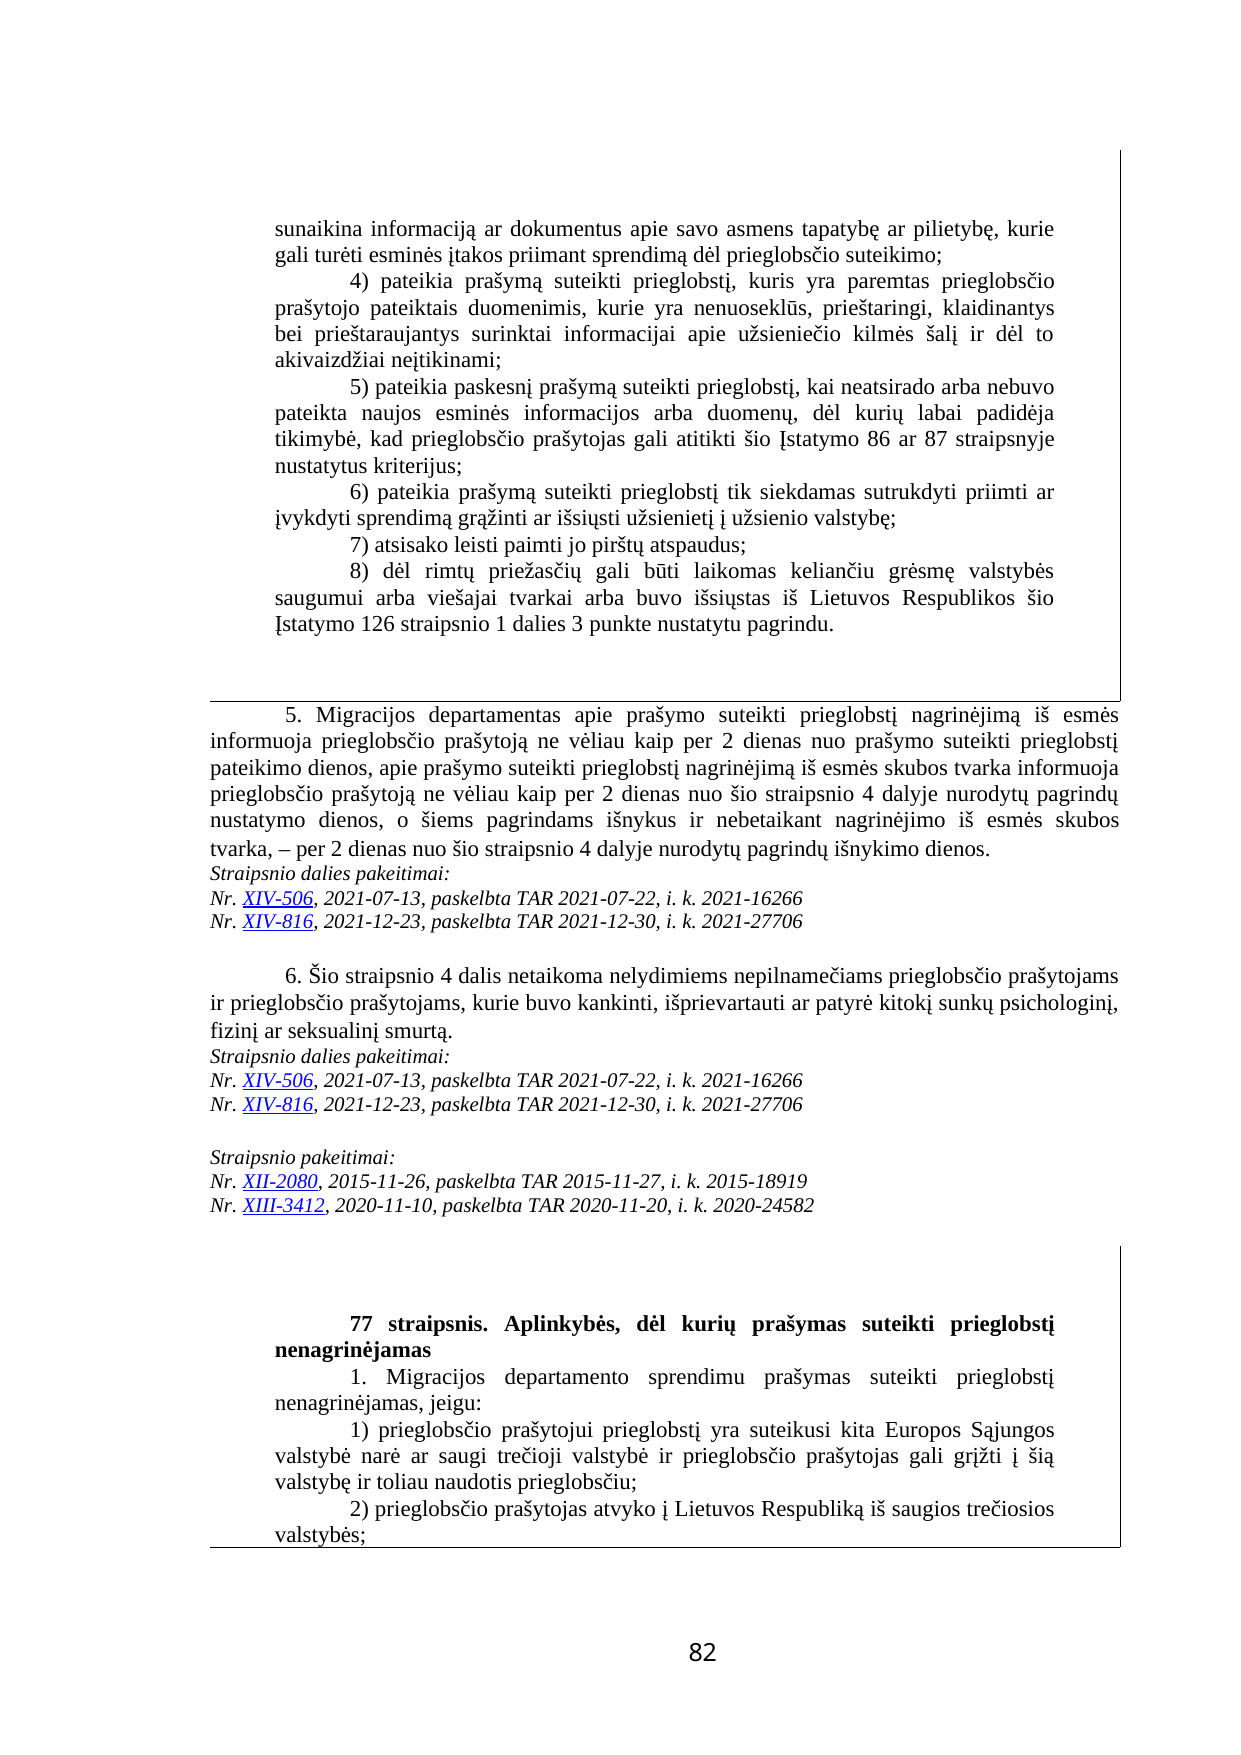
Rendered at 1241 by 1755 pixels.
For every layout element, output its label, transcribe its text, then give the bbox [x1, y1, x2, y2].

text Straipsnio dalies pakeitimai: [210, 861, 1120, 885]
text 2) prieglobsčio prašytojas atvyko į Lietuvos Respubliką iš saugios trečiosios valstybės; [210, 1495, 1120, 1547]
text 4) pateikia prašymą suteikti prieglobstį, kuris yra paremtas prieglobsčio prašytojo pateiktais duomenimis, kurie yra nenuoseklūs, prieštaringi, klaidinantys bei prieštaraujantys surinktai informacijai apie užsieniečio kilmės šalį ir dėl to akivaizdžiai neįtikinami; [210, 267, 1120, 373]
text 6) pateikia prašymą suteikti prieglobstį tik siekdamas sutrukdyti priimti ar įvykdyti sprendimą grąžinti ar išsiųsti užsienietį į užsienio valstybę; [210, 478, 1120, 531]
text 6. Šio straipsnio 4 dalis netaikoma nelydimiems nepilnamečiams prieglobsčio prašytojams ir prieglobsčio prašytojams, kurie buvo kankinti, išprievartauti ar patyrė kitokį sunkų psichologinį, fizinį ar seksualinį smurtą. [210, 962, 1120, 1044]
text 5. Migracijos departamentas apie prašymo suteikti prieglobstį nagrinėjimą iš esmės informuoja prieglobsčio prašytoją ne vėliau kaip per 2 dienas nuo prašymo suteikti prieglobstį pateikimo dienos, apie prašymo suteikti prieglobstį nagrinėjimą iš esmės skubos tvarka informuoja prieglobsčio prašytoją ne vėliau kaip per 2 dienas nuo šio straipsnio 4 dalyje nurodytų pagrindų nustatymo dienos, o šiems pagrindams išnykus ir nebetaikant nagrinėjimo iš esmės skubos tvarka, – per 2 dienas nuo šio straipsnio 4 dalyje nurodytų pagrindų išnykimo dienos. [210, 701, 1120, 861]
text Nr. XIV-506, 2021-07-13, paskelbta TAR 2021-07-22, i. k. 2021-16266 [210, 1068, 1120, 1092]
text 77 straipsnis. Aplinkybės, dėl kurių prašymas suteikti prieglobstį nenagrinėjamas [210, 1246, 1120, 1363]
text Straipsnio pakeitimai: [210, 1145, 1120, 1169]
text Nr. XII-2080, 2015-11-26, paskelbta TAR 2015-11-27, i. k. 2015-18919 [210, 1169, 1120, 1193]
text 5) pateikia paskesnį prašymą suteikti prieglobstį, kai neatsirado arba nebuvo pateikta naujos esminės informacijos arba duomenų, dėl kurių labai padidėja tikimybė, kad prieglobsčio prašytojas gali atitikti šio Įstatymo 86 ar 87 straipsnyje nustatytus kriterijus; [210, 373, 1120, 478]
text 1. Migracijos departamento sprendimu prašymas suteikti prieglobstį nenagrinėjamas, jeigu: [210, 1363, 1120, 1416]
text 8) dėl rimtų priežasčių gali būti laikomas keliančiu grėsmę valstybės saugumui arba viešajai tvarkai arba buvo išsiųstas iš Lietuvos Respublikos šio Įstatymo 126 straipsnio 1 dalies 3 punkte nustatytu pagrindu. [210, 557, 1120, 701]
text Nr. XIV-816, 2021-12-23, paskelbta TAR 2021-12-30, i. k. 2021-27706 [210, 909, 1120, 933]
text Nr. XIII-3412, 2020-11-10, paskelbta TAR 2020-11-20, i. k. 2020-24582 [210, 1193, 1120, 1217]
text sunaikina informaciją ar dokumentus apie savo asmens tapatybę ar pilietybę, kurie gali turėti esminės įtakos priimant sprendimą dėl prieglobsčio suteikimo; [210, 150, 1120, 267]
text 7) atsisako leisti paimti jo pirštų atspaudus; [210, 531, 1120, 557]
text Nr. XIV-816, 2021-12-23, paskelbta TAR 2021-12-30, i. k. 2021-27706 [210, 1092, 1120, 1116]
text Nr. XIV-506, 2021-07-13, paskelbta TAR 2021-07-22, i. k. 2021-16266 [210, 885, 1120, 909]
text Straipsnio dalies pakeitimai: [210, 1044, 1120, 1068]
text 1) prieglobsčio prašytojui prieglobstį yra suteikusi kita Europos Sąjungos valstybė narė ar saugi trečioji valstybė ir prieglobsčio prašytojas gali grįžti į šią valstybę ir toliau naudotis prieglobsčiu; [210, 1416, 1120, 1495]
